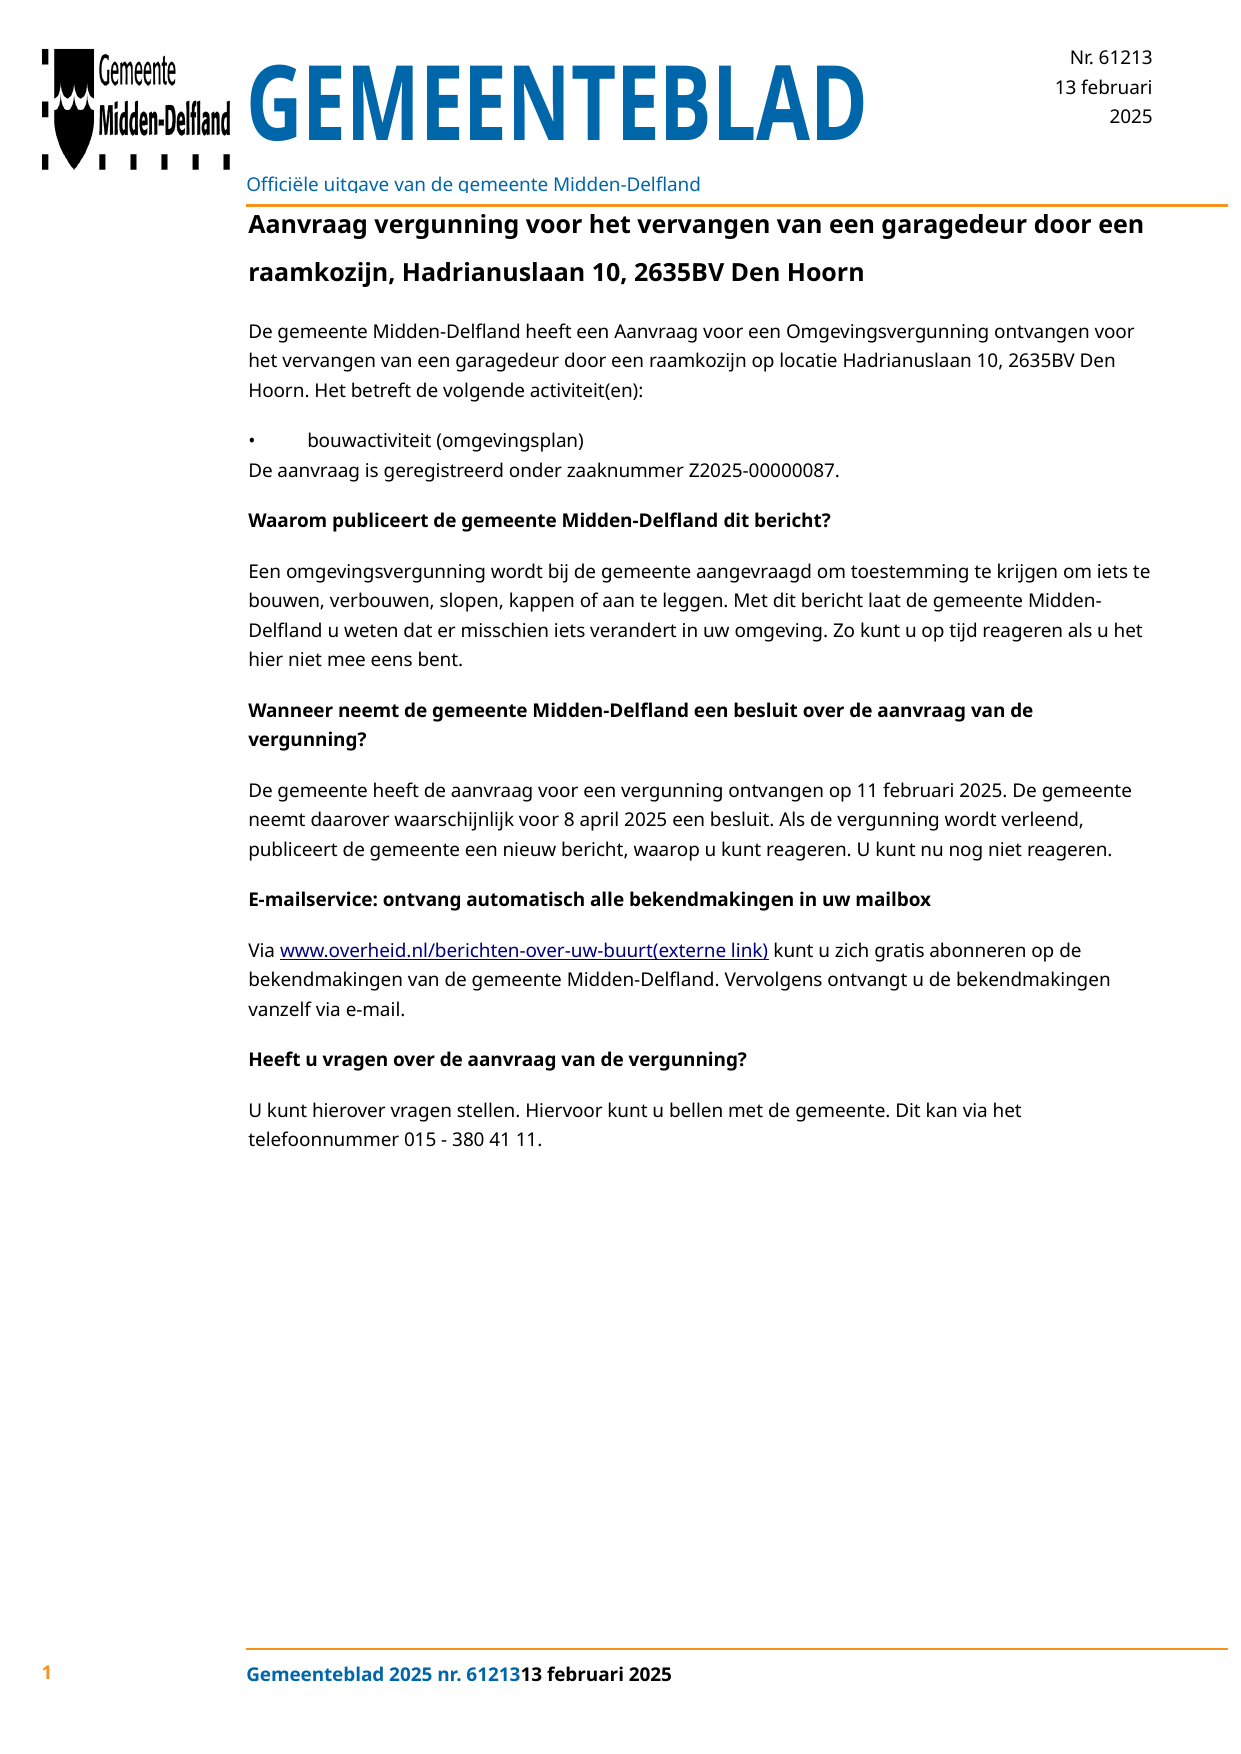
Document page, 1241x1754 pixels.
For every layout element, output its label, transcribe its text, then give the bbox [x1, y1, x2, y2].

text Heeft u vragen over de aanvraag van de vergunning? [248, 1047, 1152, 1072]
text Aanvraag vergunning voor het vervangen van een garagedeur door een raamkozijn, Hadrianuslaan 10, 2635BV Den Hoorn [248, 207, 1152, 288]
text U kunt hierover vragen stellen. Hiervoor kunt u bellen met de gemeente. Dit kan via het telefoonnummer 015 - 380 41 11. [248, 1097, 1152, 1152]
text E-mailservice: ontvang automatisch alle bekendmakingen in uw mailbox [248, 887, 1152, 912]
text De gemeente heeft de aanvraag voor een vergunning ontvangen op 11 februari 2025. De gemeente neemt daarover waarschijnlijk voor 8 april 2025 een besluit. Als de vergunning wordt verleend, publiceert de gemeente een nieuw bericht, waarop u kunt reageren. U kunt nu nog niet reageren. [248, 777, 1152, 862]
text Via www.overheid.nl/berichten-over-uw-buurt(externe link) kunt u zich gratis abonneren op de bekendmakingen van de gemeente Midden-Delfland. Vervolgens ontvangt u de bekendmakingen vanzelf via e-mail. [248, 937, 1152, 1022]
text Waarom publiceert de gemeente Midden-Delfland dit bericht? [248, 507, 1152, 533]
text Wanneer neemt de gemeente Midden-Delfland een besluit over de aanvraag van de vergunning? [248, 697, 1152, 752]
picture [41, 47, 231, 172]
list bouwactiviteit (omgevingsplan) [248, 427, 1152, 453]
text Een omgevingsvergunning wordt bij de gemeente aangevraagd om toestemming te krijgen om iets te bouwen, verbouwen, slopen, kappen of aan te leggen. Met dit bericht laat de gemeente Midden-Delfland u weten dat er misschien iets verandert in uw omgeving. Zo kunt u op tijd reageren als u het hier niet mee eens bent. [248, 558, 1152, 672]
text De gemeente Midden-Delfland heeft een Aanvraag voor een Omgevingsvergunning ontvangen voor het vervangen van een garagedeur door een raamkozijn op locatie Hadrianuslaan 10, 2635BV Den Hoorn. Het betreft de volgende activiteit(en): [248, 318, 1152, 403]
text De aanvraag is geregistreerd onder zaaknummer Z2025-00000087. [248, 457, 1152, 483]
